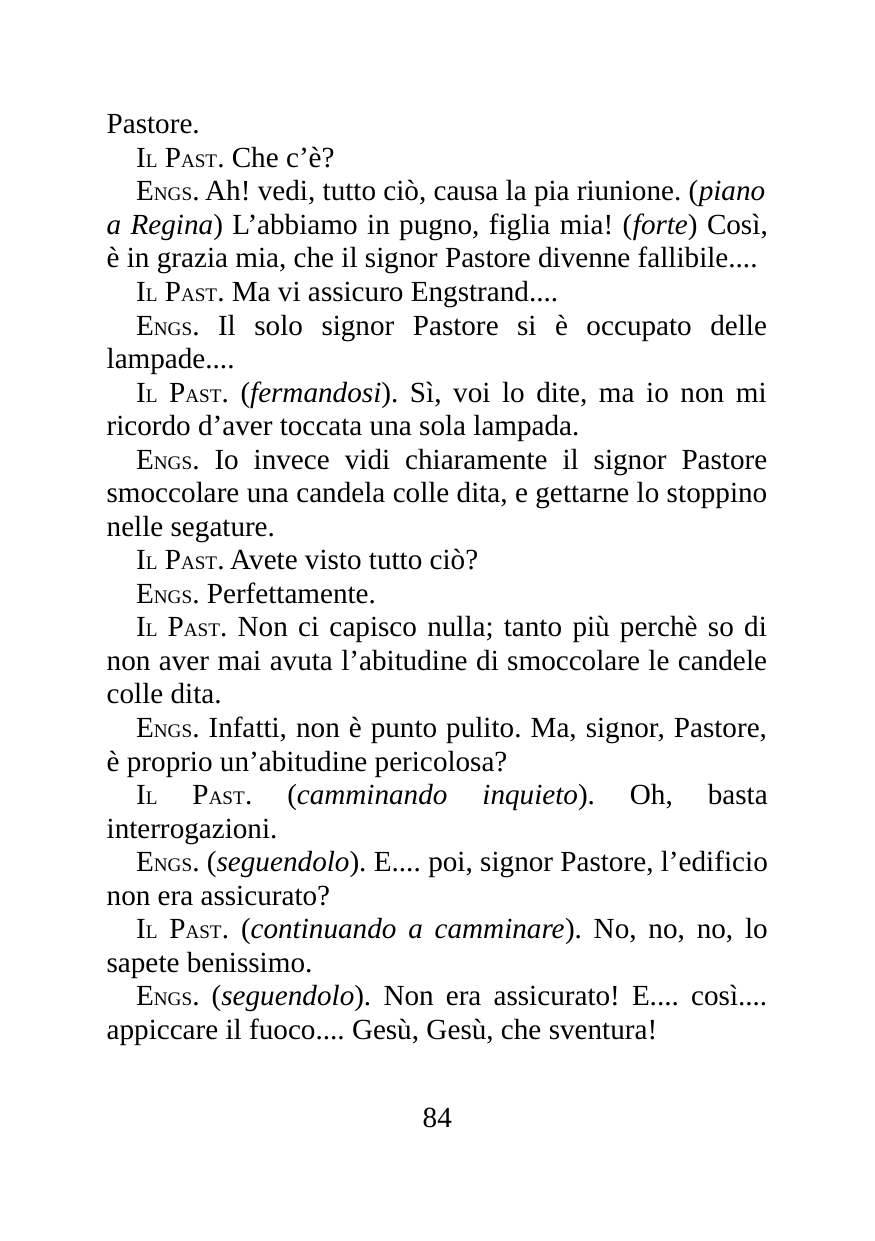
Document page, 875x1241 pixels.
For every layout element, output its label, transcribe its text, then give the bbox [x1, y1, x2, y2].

text Engs. Infatti, non è punto pulito. Ma, signor, Pastore, è proprio un’abitudine pericolosa? [106, 710, 768, 777]
text Il Past. Avete visto tutto ciò? [106, 542, 768, 576]
text Engs. Perfettamente. [106, 576, 768, 609]
text Engs. Io invece vidi chiaramente il signor Pastore smoccolare una candela colle dita, e gettarne lo stoppino nelle segature. [106, 442, 768, 542]
text Il Past. (fermandosi). Sì, voi lo dite, ma io non mi ricordo d’aver toccata una sola lampada. [106, 375, 768, 442]
text Engs. (seguendolo). Non era assicurato! E.... così.... appiccare il fuoco.... Gesù, Gesù, che sventura! [106, 978, 768, 1046]
text Pastore. [106, 106, 768, 140]
text Il Past. (camminando inquieto). Oh, basta interrogazioni. [106, 777, 768, 844]
text Il Past. (continuando a camminare). No, no, no, lo sapete benissimo. [106, 911, 768, 978]
text Engs. (seguendolo). E.... poi, signor Pastore, l’edificio non era assicurato? [106, 844, 768, 911]
text Il Past. Non ci capisco nulla; tanto più perchè so di non aver mai avuta l’abitudine di smoccolare le candele colle dita. [106, 609, 768, 710]
text Engs. Ah! vedi, tutto ciò, causa la pia riunione. (piano a Regina) L’abbiamo in pugno, figlia mia! (forte) Così, è in grazia mia, che il signor Pastore divenne fallibile.... [106, 173, 768, 274]
text Engs. Il solo signor Pastore si è occupato delle lampade.... [106, 308, 768, 375]
text Il Past. Ma vi assicuro Engstrand.... [106, 274, 768, 308]
text Il Past. Che c’è? [106, 140, 768, 173]
